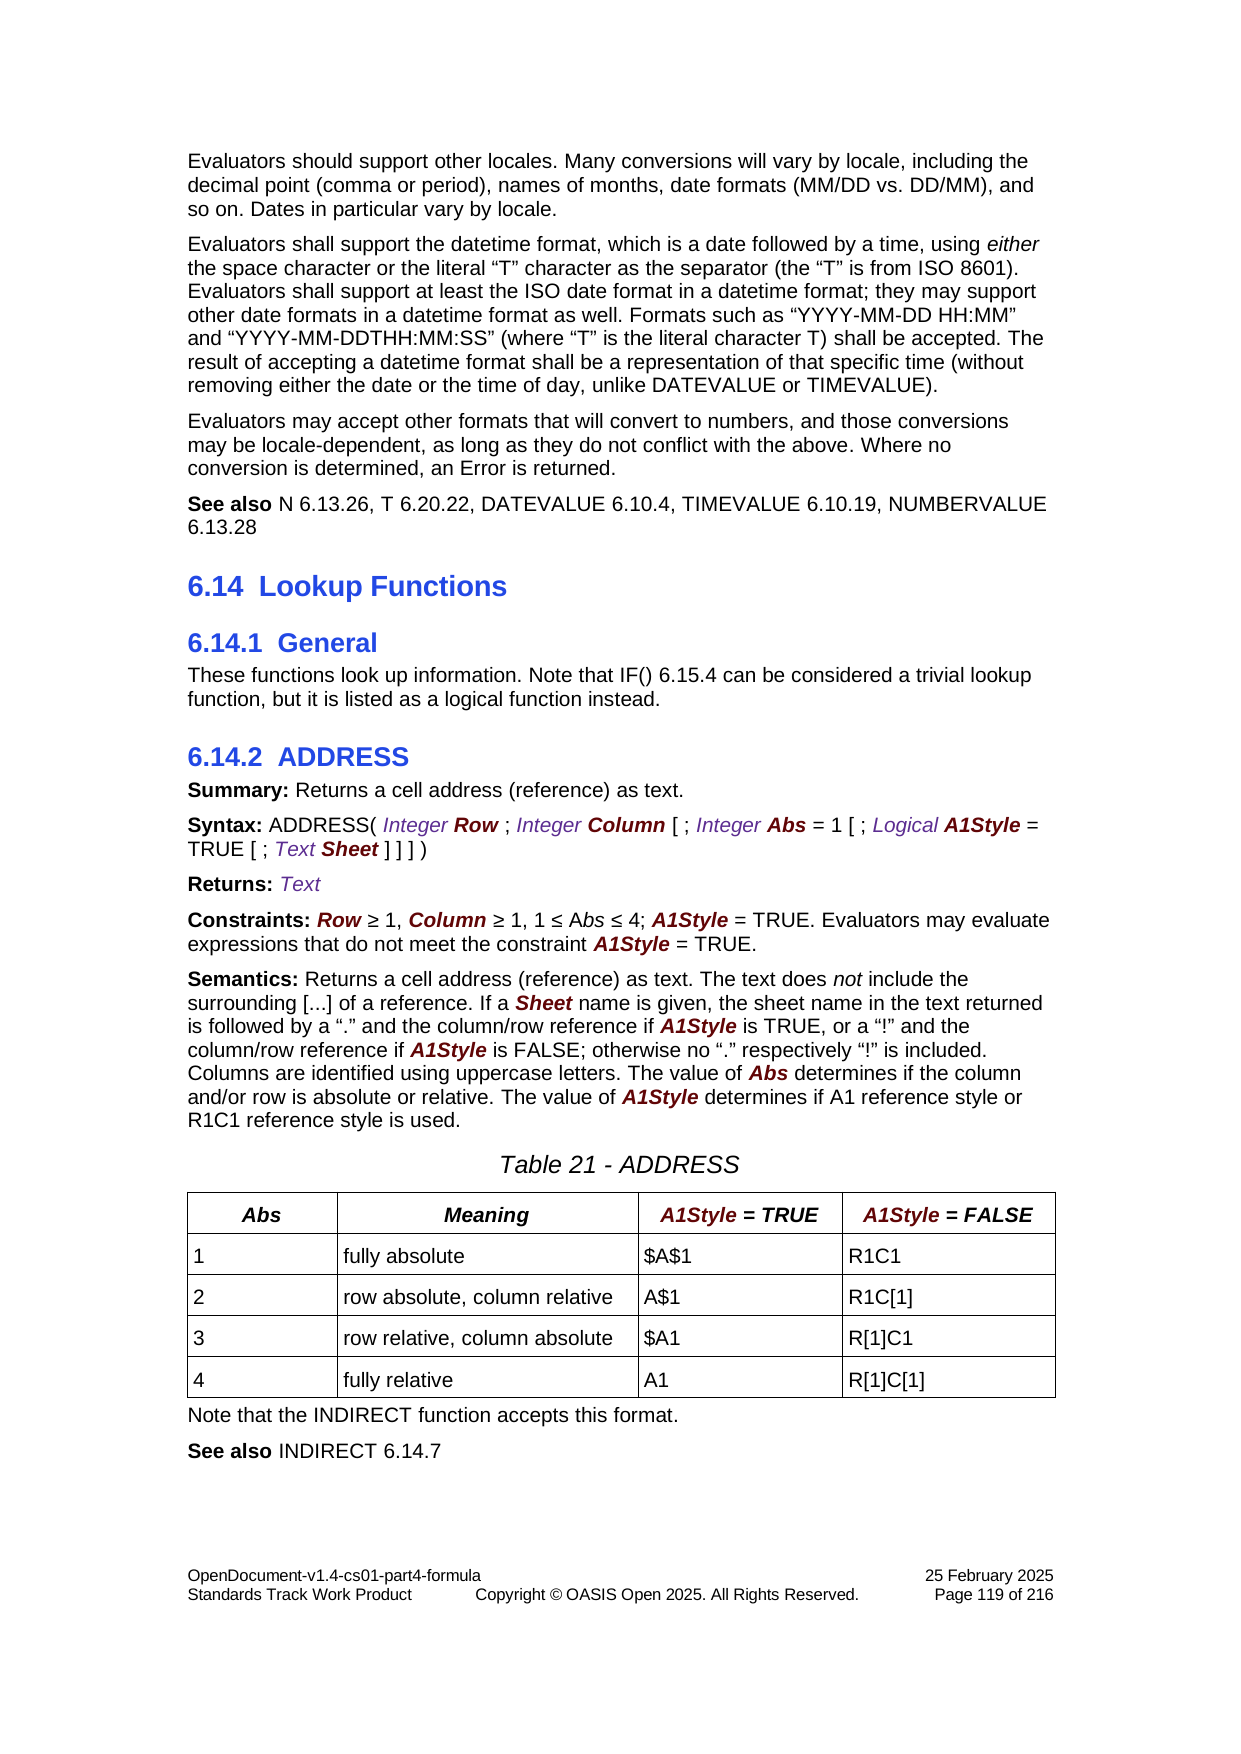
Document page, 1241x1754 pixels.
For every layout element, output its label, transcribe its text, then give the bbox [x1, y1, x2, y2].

text Constraints: Row ≥ 1, Column ≥ 1, 1 ≤ Abs ≤ 4; A1Style = TRUE. Evaluators may evaluate expressions that do not meet the constraint A1Style = TRUE. [187, 908, 1053, 956]
table_cell 4 [188, 1357, 337, 1397]
text See also INDIRECT 6.14.7 [187, 1439, 1053, 1463]
table_cell 3 [188, 1316, 337, 1356]
table_cell A1 [639, 1357, 842, 1397]
subtitle ADDRESS [187, 742, 1053, 772]
table_cell row absolute, column relative [338, 1275, 638, 1315]
table_cell R1C[1] [843, 1275, 1055, 1315]
text Note that the INDIRECT function accepts this format. [187, 1403, 1053, 1427]
table_header A1Style = TRUE [639, 1193, 842, 1233]
table_cell fully relative [338, 1357, 638, 1397]
text Semantics: Returns a cell address (reference) as text. The text does not include the surrounding [...] of a reference. If a Sheet name is given, the sheet name in the text returned is followed by a “.” and the column/row reference if A1Style is TRUE, or a “!” and the column/row reference if A1Style is FALSE; otherwise no “.” respectively “!” is included. Columns are identified using uppercase letters. The value of Abs determines if the column and/or row is absolute or relative. The value of A1Style determines if A1 reference style or R1C1 reference style is used. [187, 968, 1053, 1132]
table_cell fully absolute [338, 1234, 638, 1274]
text Table 21 - ADDRESS [187, 1151, 1053, 1179]
table_cell $A$1 [639, 1234, 842, 1274]
table_cell 1 [188, 1234, 337, 1274]
text Evaluators shall support the datetime format, which is a date followed by a time, using either the space character or the literal “T” character as the separator (the “T” is from ISO 8601). Evaluators shall support at least the ISO date format in a datetime format; they may support other date formats in a datetime format as well. Formats such as “YYYY-MM-DD HH:MM” and “YYYY-MM-DDTHH:MM:SS” (where “T” is the literal character T) shall be accepted. The result of accepting a datetime format shall be a representation of that specific time (without removing either the date or the time of day, unlike DATEVALUE or TIMEVALUE). [187, 233, 1053, 397]
table_cell $A1 [639, 1316, 842, 1356]
table_cell row relative, column absolute [338, 1316, 638, 1356]
text Summary: Returns a cell address (reference) as text. [187, 778, 1053, 802]
table_cell A$1 [639, 1275, 842, 1315]
table_cell R[1]C[1] [843, 1357, 1055, 1397]
table_header Meaning [338, 1193, 638, 1233]
text Returns: Text [187, 873, 1053, 896]
text Syntax: ADDRESS( Integer Row ; Integer Column [ ; Integer Abs = 1 [ ; Logical A1Style = TRUE [ ; Text Sheet ] ] ] ) [187, 814, 1053, 861]
text Evaluators may accept other formats that will convert to numbers, and those conversions may be locale-dependent, as long as they do not conflict with the above. Where no conversion is determined, an Error is returned. [187, 409, 1053, 480]
text See also N 6.13.26, T 6.20.22, DATEVALUE 6.10.4, TIMEVALUE 6.10.19, NUMBERVALUE 6.13.28 [187, 492, 1053, 539]
table_header Abs [188, 1193, 337, 1233]
subtitle Lookup Functions [187, 570, 1053, 603]
table_cell R[1]C1 [843, 1316, 1055, 1356]
table_cell 2 [188, 1275, 337, 1315]
text These functions look up information. Note that IF() 6.15.4 can be considered a trivial lookup function, but it is listed as a logical function instead. [187, 664, 1053, 711]
table_header A1Style = FALSE [843, 1193, 1055, 1233]
text Evaluators should support other locales. Many conversions will vary by locale, including the decimal point (comma or period), names of months, date formats (MM/DD vs. DD/MM), and so on. Dates in particular vary by locale. [187, 150, 1053, 221]
subtitle General [187, 628, 1053, 658]
table_cell R1C1 [843, 1234, 1055, 1274]
